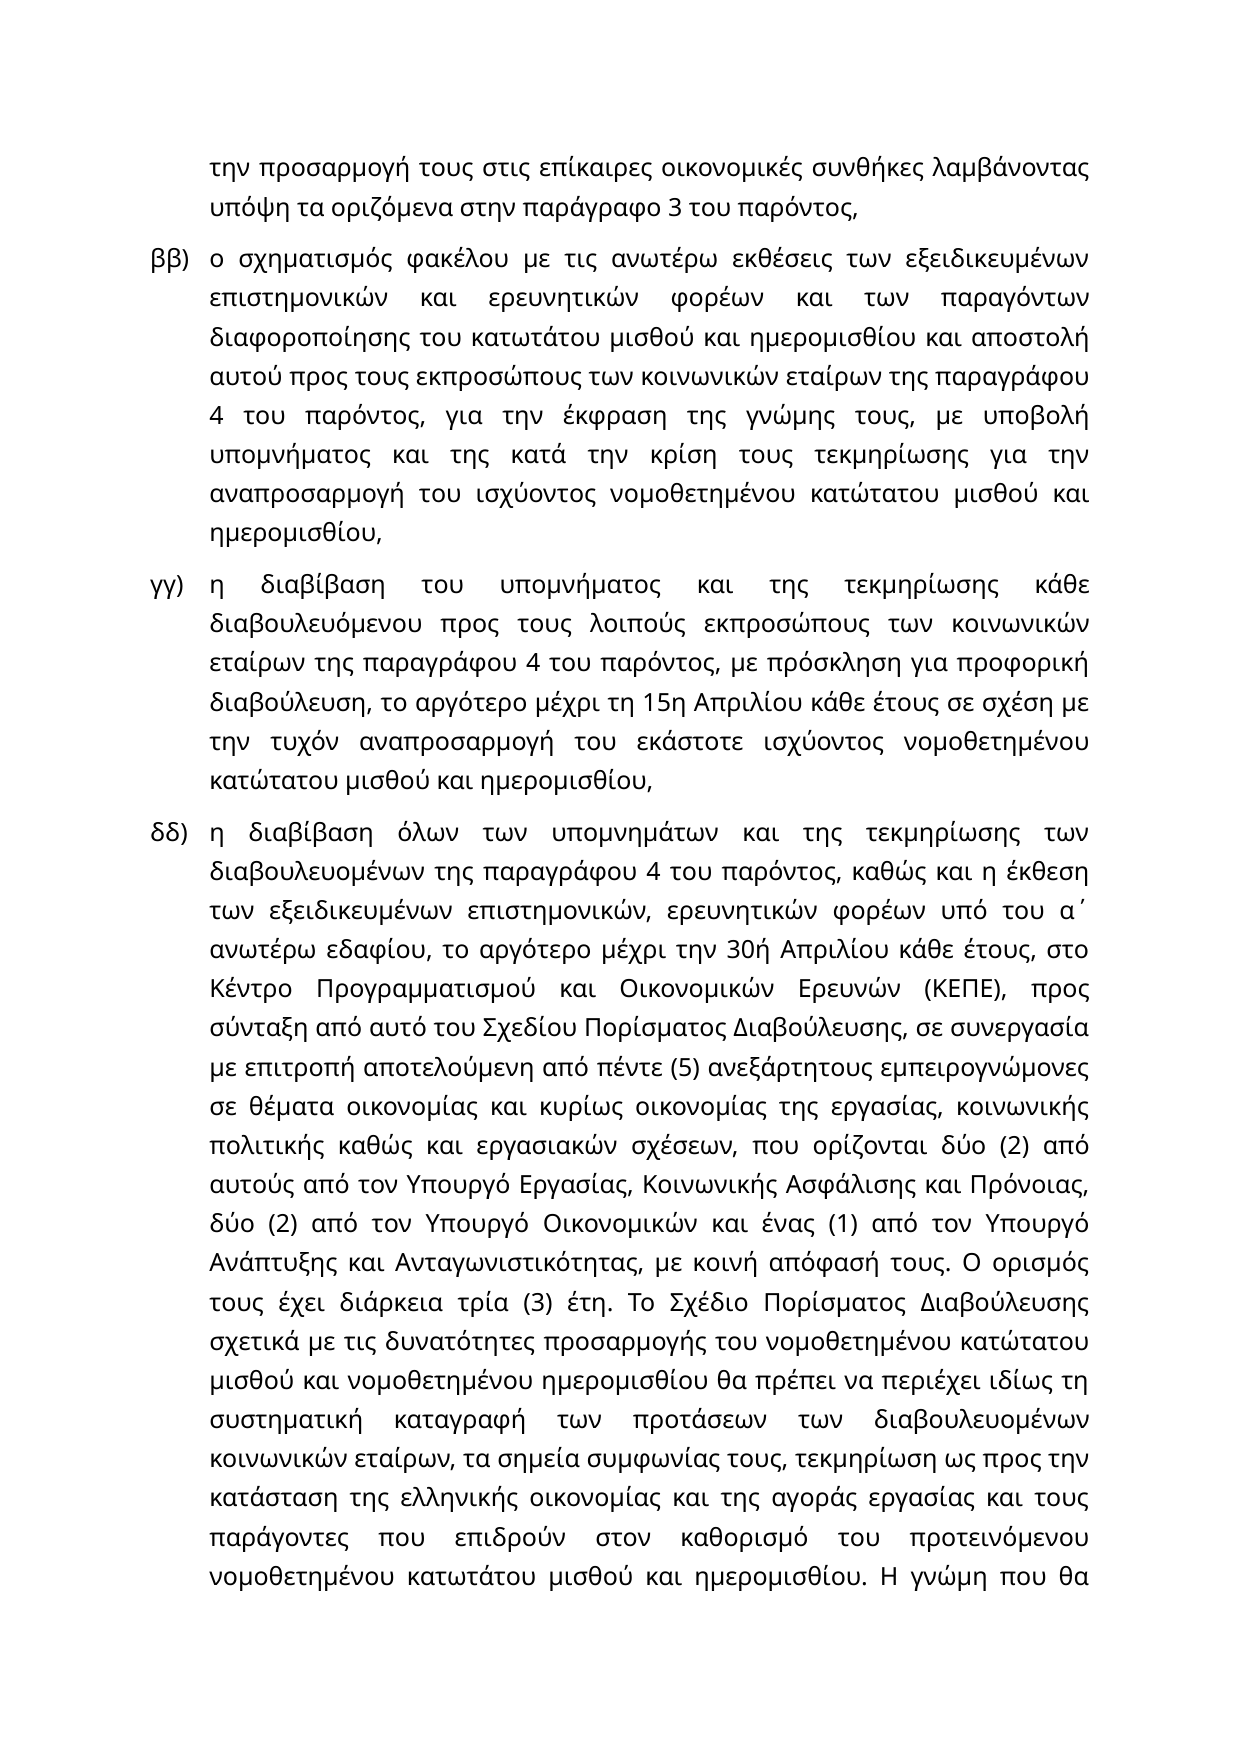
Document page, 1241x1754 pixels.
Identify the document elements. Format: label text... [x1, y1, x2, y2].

list δδ) η διαβίβαση όλων των υπομνημάτων και της τεκμηρίωσης των διαβουλευομένων της παραγράφου 4 του παρόντος, καθώς και η έκθεση των εξειδικευμένων επιστημονικών, ερευνητικών φορέων υπό του α΄ ανωτέρω εδαφίου, το αργότερο μέχρι την 30ή Απριλίου κάθε έτους, στο Κέντρο Προγραμματισμού και Οικονομικών Ερευνών (ΚΕΠΕ), προς σύνταξη από αυτό του Σχεδίου Πορίσματος Διαβούλευσης, σε συνεργασία με επιτροπή αποτελούμενη από πέντε (5) ανεξάρτητους εμπειρογνώμονες σε θέματα οικονομίας και κυρίως οικονομίας της εργασίας, κοινωνικής πολιτικής καθώς και εργασιακών σχέσεων, που ορίζονται δύο (2) από αυτούς από τον Υπουργό Εργασίας, Κοινωνικής Ασφάλισης και Πρόνοιας, δύο (2) από τον Υπουργό Οικονομικών και ένας (1) από τον Υπουργό Ανάπτυξης και Ανταγωνιστικότητας, με κοινή απόφασή τους. Ο ορισμός τους έχει διάρκεια τρία (3) έτη. Το Σχέδιο Πορίσματος Διαβούλευσης σχετικά με τις δυνατότητες προσαρμογής του νομοθετημένου κατώτατου μισθού και νομοθετημένου ημερομισθίου θα πρέπει να περιέχει ιδίως τη συστηματική καταγραφή των προτάσεων των διαβουλευομένων κοινωνικών εταίρων, τα σημεία συμφωνίας τους, τεκμηρίωση ως προς την κατάσταση της ελληνικής οικονομίας και της αγοράς εργασίας και τους παράγοντες που επιδρούν στον καθορισμό του προτεινόμενου νομοθετημένου κατωτάτου μισθού και ημερομισθίου. Η γνώμη που θα [150, 814, 1090, 1592]
list την προσαρμογή τους στις επίκαιρες οικονομικές συνθήκες λαμβάνοντας υπόψη τα οριζόμενα στην παράγραφο 3 του παρόντος, [150, 150, 1090, 223]
list γγ) η διαβίβαση του υπομνήματος και της τεκμηρίωσης κάθε διαβουλευόμενου προς τους λοιπούς εκπροσώπους των κοινωνικών εταίρων της παραγράφου 4 του παρόντος, με πρόσκληση για προφορική διαβούλευση, το αργότερο μέχρι τη 15η Απριλίου κάθε έτους σε σχέση με την τυχόν αναπροσαρμογή του εκάστοτε ισχύοντος νομοθετημένου κατώτατου μισθού και ημερομισθίου, [150, 567, 1090, 797]
list ββ) ο σχηματισμός φακέλου με τις ανωτέρω εκθέσεις των εξειδικευμένων επιστημονικών και ερευνητικών φορέων και των παραγόντων διαφοροποίησης του κατωτάτου μισθού και ημερομισθίου και αποστολή αυτού προς τους εκπροσώπους των κοινωνικών εταίρων της παραγράφου 4 του παρόντος, για την έκφραση της γνώμης τους, με υποβολή υπομνήματος και της κατά την κρίση τους τεκμηρίωσης για την αναπροσαρμογή του ισχύοντος νομοθετημένου κατώτατου μισθού και ημερομισθίου, [150, 241, 1090, 549]
